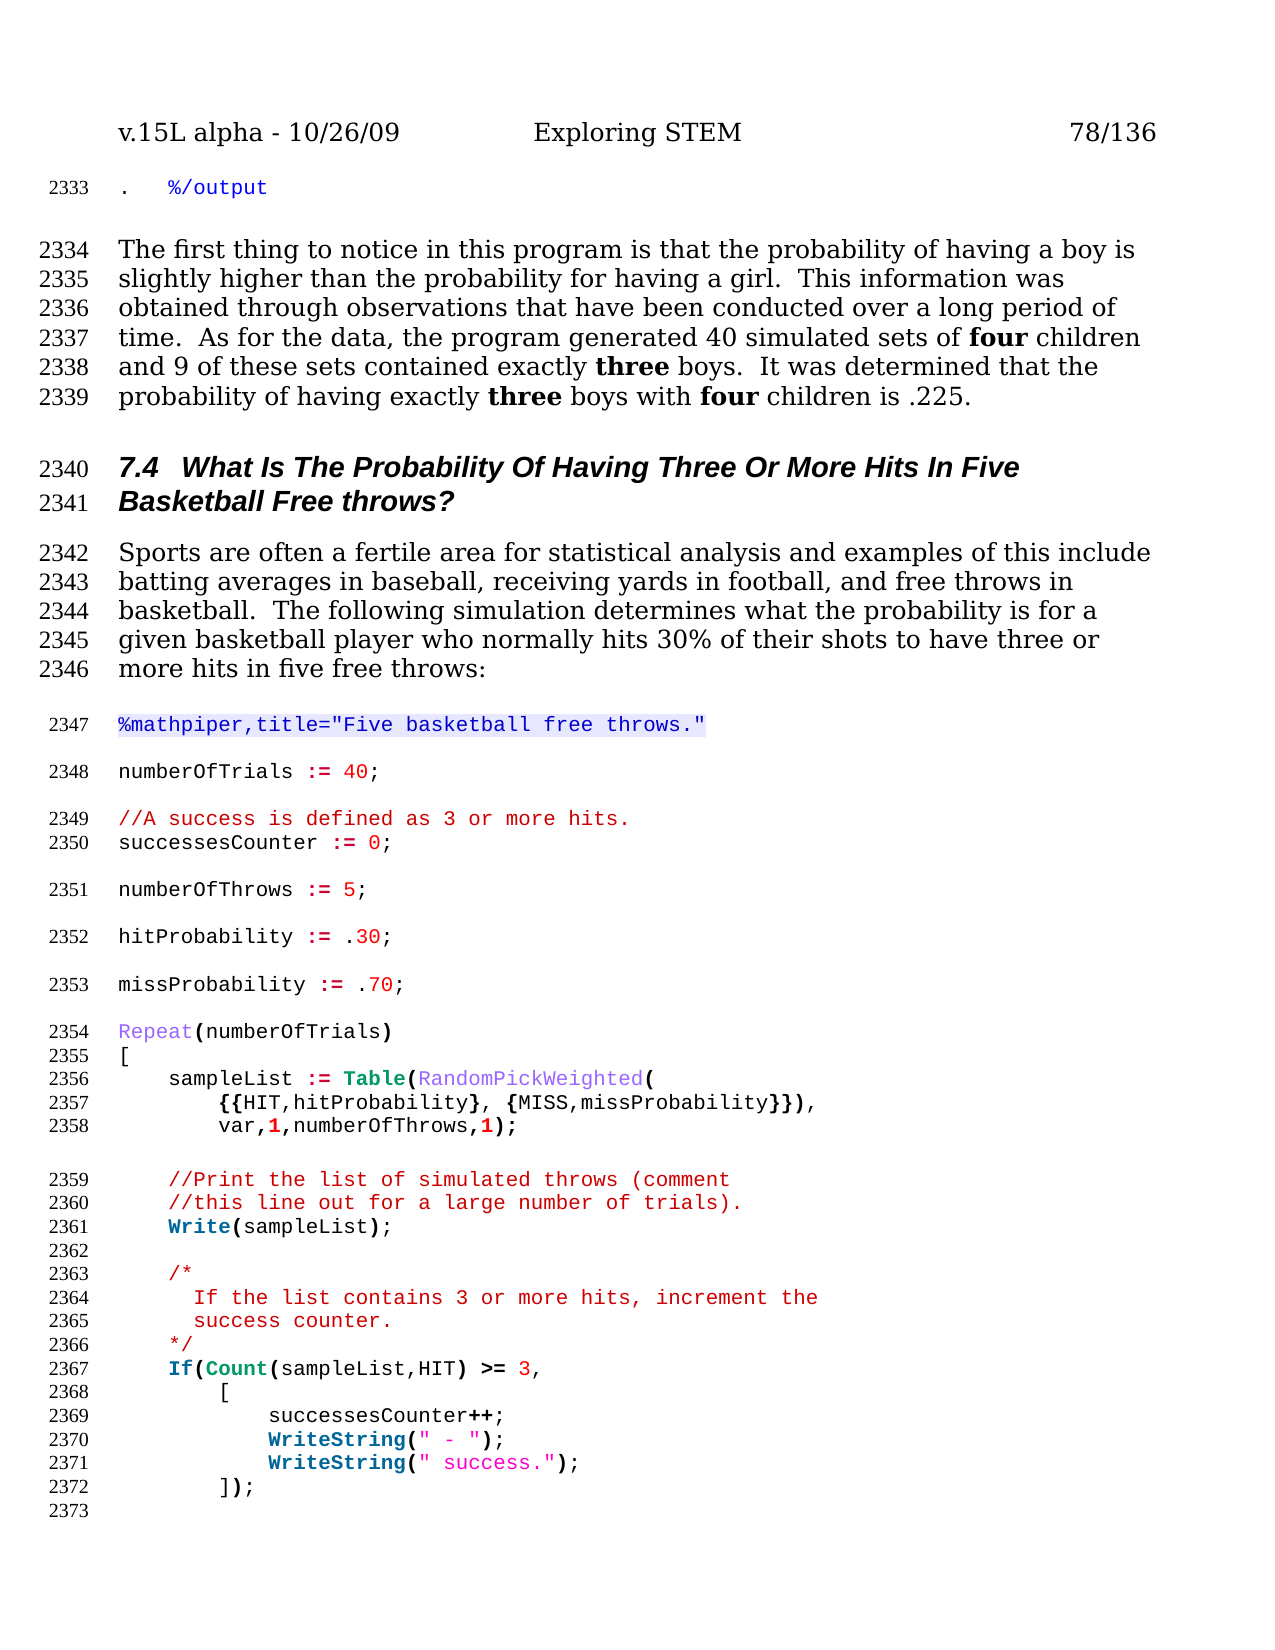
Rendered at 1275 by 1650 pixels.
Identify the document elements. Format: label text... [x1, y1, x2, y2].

text [ [118, 1044, 1157, 1068]
text If(Count(sampleList,HIT) >= 3, [118, 1358, 1157, 1381]
text hitProbability := .30; [118, 926, 1157, 950]
text numberOfThrows := 5; [118, 879, 1157, 903]
text [ [118, 1381, 1157, 1405]
text successesCounter++; [118, 1405, 1157, 1429]
text . %/output [118, 177, 1157, 200]
text If the list contains 3 or more hits, increment the [118, 1287, 1157, 1311]
text //A success is defined as 3 or more hits. [118, 808, 1157, 832]
text //Print the list of simulated throws (comment [118, 1169, 1157, 1192]
text //this line out for a large number of trials). [118, 1192, 1157, 1216]
text {{HIT,hitProbability}, {MISS,missProbability}}), [118, 1092, 1157, 1116]
text success counter. [118, 1311, 1157, 1334]
text sampleList := Table(RandomPickWeighted( [118, 1068, 1157, 1092]
text Repeat(numberOfTrials) [118, 1021, 1157, 1044]
text WriteString(" - "); [118, 1429, 1157, 1452]
text The first thing to notice in this program is that the probability of having a boy is slightly higher than the probability for having a girl. This information was obtained through observations that have been conducted over a long period of time. As for the data, the program generated 40 simulated sets of four children and 9 of these sets contained exactly three boys. It was determined that the probability of having exactly three boys with four children is .225. [118, 235, 1157, 411]
text var,1,numberOfThrows,1); [118, 1116, 1157, 1139]
text numberOfTrials := 40; [118, 761, 1157, 784]
text /* [118, 1263, 1157, 1287]
text */ [118, 1334, 1157, 1358]
text %mathpiper,title="Five basketball free throws." [118, 713, 1157, 737]
text successesCounter := 0; [118, 832, 1157, 855]
text missProbability := .70; [118, 974, 1157, 997]
text WriteString(" success."); [118, 1452, 1157, 1476]
text Write(sampleList); [118, 1216, 1157, 1239]
text Sports are often a fertile area for statistical analysis and examples of this include batting averages in baseball, receiving yards in football, and free throws in basketball. The following simulation determines what the probability is for a given basketball player who normally hits 30% of their shots to have three or more hits in five free throws: [118, 538, 1157, 684]
subtitle What Is The Probability Of Having Three Or More Hits In Five Basketball Free throws? [118, 450, 1157, 517]
text ]); [118, 1476, 1157, 1500]
